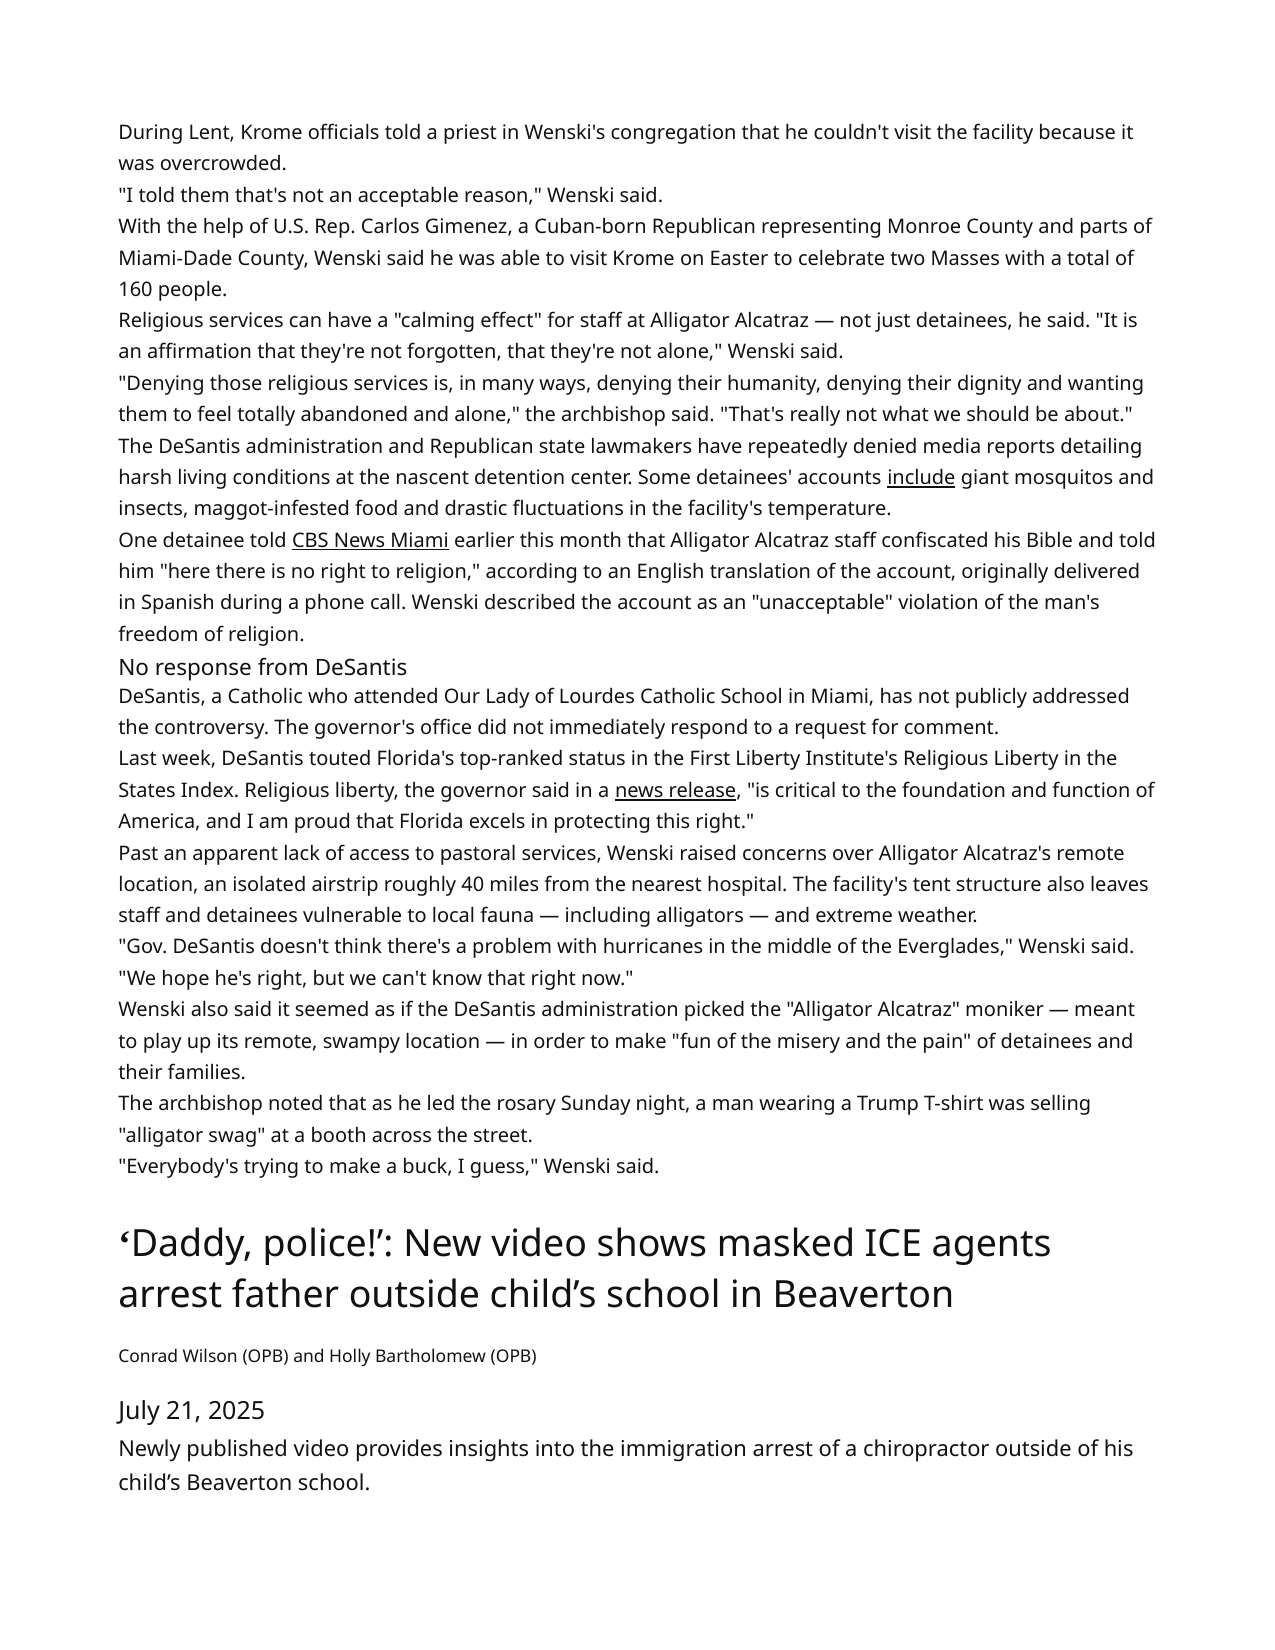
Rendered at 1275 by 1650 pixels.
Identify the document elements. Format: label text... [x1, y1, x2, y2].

text One detainee told CBS News Miami earlier this month that Alligator Alcatraz staff confiscated his Bible and told him "here there is no right to religion," according to an English translation of the account, originally delivered in Spanish during a phone call. Wenski described the account as an "unacceptable" violation of the man's freedom of religion. [118, 526, 1157, 647]
subtitle ‘Daddy, police!’: New video shows masked ICE agents arrest father outside child’s school in Beaverton [118, 1216, 1157, 1318]
text Religious services can have a "calming effect" for staff at Alligator Alcatraz — not just detainees, he said. "It is an affirmation that they're not forgotten, that they're not alone," Wenski said. [118, 306, 1157, 365]
text The DeSantis administration and Republican state lawmakers have repeatedly denied media reports detailing harsh living conditions at the nascent detention center. Some detainees' accounts include giant mosquitos and insects, maggot-infested food and drastic fluctuations in the facility's temperature. [118, 432, 1157, 522]
text With the help of U.S. Rep. Carlos Gimenez, a Cuban-born Republican representing Monroe County and parts of Miami-Dade County, Wenski said he was able to visit Krome on Easter to celebrate two Masses with a total of 160 people. [118, 212, 1157, 302]
text "Everybody's trying to make a buck, I guess," Wenski said. [118, 1152, 1157, 1179]
text The archbishop noted that as he led the rosary Sunday night, a man wearing a Trump T-shirt was selling "alligator swag" at a booth across the street. [118, 1089, 1157, 1148]
text "Gov. DeSantis doesn't think there's a problem with hurricanes in the middle of the Everglades," Wenski said. "We hope he's right, but we can't know that right now." [118, 933, 1157, 991]
text Wenski also said it seemed as if the DeSantis administration picked the "Alligator Alcatraz" moniker — meant to play up its remote, swampy location — in order to make "fun of the misery and the pain" of detainees and their families. [118, 995, 1157, 1085]
subtitle No response from DeSantis [118, 651, 1157, 682]
text July 21, 2025 [118, 1392, 1157, 1426]
text Conrad Wilson (OPB) and Holly Bartholomew (OPB) [118, 1343, 1157, 1367]
text Last week, DeSantis touted Florida's top-ranked status in the First Liberty Institute's Religious Liberty in the States Index. Religious liberty, the governor said in a news release, "is critical to the foundation and function of America, and I am proud that Florida excels in protecting this right." [118, 744, 1157, 834]
text "Denying those religious services is, in many ways, denying their humanity, denying their dignity and wanting them to feel totally abandoned and alone," the archbishop said. "That's really not what we should be about." [118, 369, 1157, 428]
text DeSantis, a Catholic who attended Our Lady of Lourdes Catholic School in Miami, has not publicly addressed the controversy. The governor's office did not immediately respond to a request for comment. [118, 682, 1157, 740]
text Newly published video provides insights into the immigration arrest of a chiropractor outside of his child’s Beaverton school. [118, 1432, 1157, 1496]
text During Lent, Krome officials told a priest in Wenski's congregation that he couldn't visit the facility because it was overcrowded. [118, 118, 1157, 177]
text "I told them that's not an acceptable reason," Wenski said. [118, 181, 1157, 208]
text Past an apparent lack of access to pastoral services, Wenski raised concerns over Alligator Alcatraz's remote location, an isolated airstrip roughly 40 miles from the nearest hospital. The facility's tent structure also leaves staff and detainees vulnerable to local fauna — including alligators — and extreme weather. [118, 838, 1157, 928]
